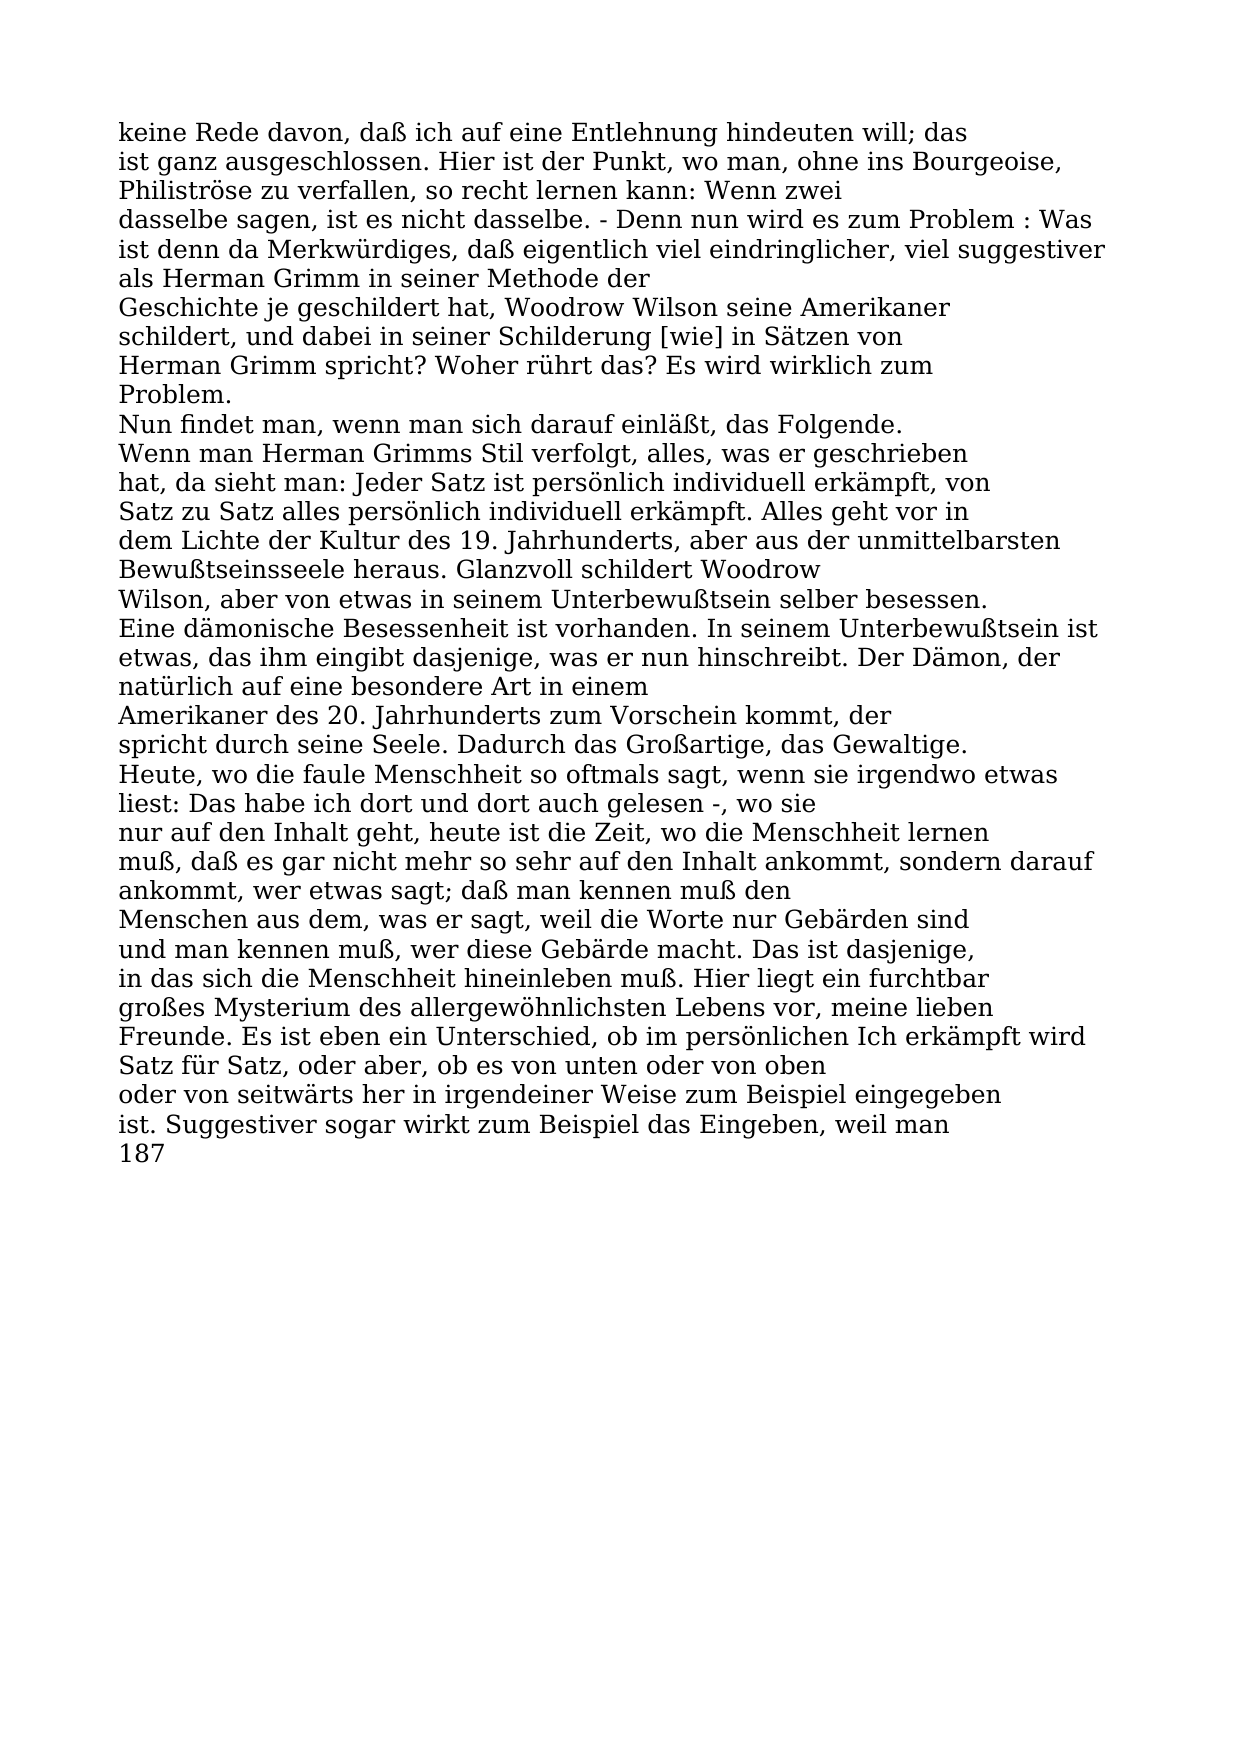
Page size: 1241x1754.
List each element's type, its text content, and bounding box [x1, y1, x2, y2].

text nur auf den Inhalt geht, heute ist die Zeit, wo die Menschheit lernen [118, 818, 1122, 847]
text und man kennen muß, wer diese Gebärde macht. Das ist dasjenige, [118, 935, 1122, 964]
text ist. Suggestiver sogar wirkt zum Beispiel das Eingeben, weil man [118, 1110, 1122, 1139]
text Menschen aus dem, was er sagt, weil die Worte nur Gebärden sind [118, 906, 1122, 935]
text ist ganz ausgeschlossen. Hier ist der Punkt, wo man, ohne ins Bourgeoise, Philiströse zu verfallen, so recht lernen kann: Wenn zwei [118, 147, 1122, 206]
text keine Rede davon, daß ich auf eine Entlehnung hindeuten will; das [118, 118, 1122, 147]
text Geschichte je geschildert hat, Woodrow Wilson seine Amerikaner [118, 293, 1122, 322]
text schildert, und dabei in seiner Schilderung [wie] in Sätzen von [118, 322, 1122, 351]
text Satz zu Satz alles persönlich individuell erkämpft. Alles geht vor in [118, 497, 1122, 526]
text Freunde. Es ist eben ein Unterschied, ob im persönlichen Ich erkämpft wird Satz für Satz, oder aber, ob es von unten oder von oben [118, 1022, 1122, 1081]
text in das sich die Menschheit hineinleben muß. Hier liegt ein furchtbar [118, 964, 1122, 993]
text Wenn man Herman Grimms Stil verfolgt, alles, was er geschrieben [118, 439, 1122, 468]
text hat, da sieht man: Jeder Satz ist persönlich individuell erkämpft, von [118, 468, 1122, 497]
text dasselbe sagen, ist es nicht dasselbe. - Denn nun wird es zum Problem : Was ist denn da Merkwürdiges, daß eigentlich viel eindringlicher, viel suggestiver als Herman Grimm in seiner Methode der [118, 206, 1122, 293]
text Herman Grimm spricht? Woher rührt das? Es wird wirklich zum [118, 351, 1122, 381]
text muß, daß es gar nicht mehr so sehr auf den Inhalt ankommt, sondern darauf ankommt, wer etwas sagt; daß man kennen muß den [118, 847, 1122, 906]
text spricht durch seine Seele. Dadurch das Großartige, das Gewaltige. [118, 731, 1122, 760]
text dem Lichte der Kultur des 19. Jahrhunderts, aber aus der unmittelbarsten Bewußtseinsseele heraus. Glanzvoll schildert Woodrow [118, 526, 1122, 585]
text Wilson, aber von etwas in seinem Unterbewußtsein selber besessen. [118, 585, 1122, 614]
text Heute, wo die faule Menschheit so oftmals sagt, wenn sie irgendwo etwas liest: Das habe ich dort und dort auch gelesen -, wo sie [118, 760, 1122, 818]
text Nun findet man, wenn man sich darauf einläßt, das Folgende. [118, 410, 1122, 439]
text Problem. [118, 381, 1122, 410]
text 187 [118, 1139, 1122, 1168]
text großes Mysterium des allergewöhnlichsten Lebens vor, meine lieben [118, 993, 1122, 1022]
text oder von seitwärts her in irgendeiner Weise zum Beispiel eingegeben [118, 1081, 1122, 1110]
text Amerikaner des 20. Jahrhunderts zum Vorschein kommt, der [118, 701, 1122, 731]
text Eine dämonische Besessenheit ist vorhanden. In seinem Unterbewußtsein ist etwas, das ihm eingibt dasjenige, was er nun hinschreibt. Der Dämon, der natürlich auf eine besondere Art in einem [118, 614, 1122, 701]
